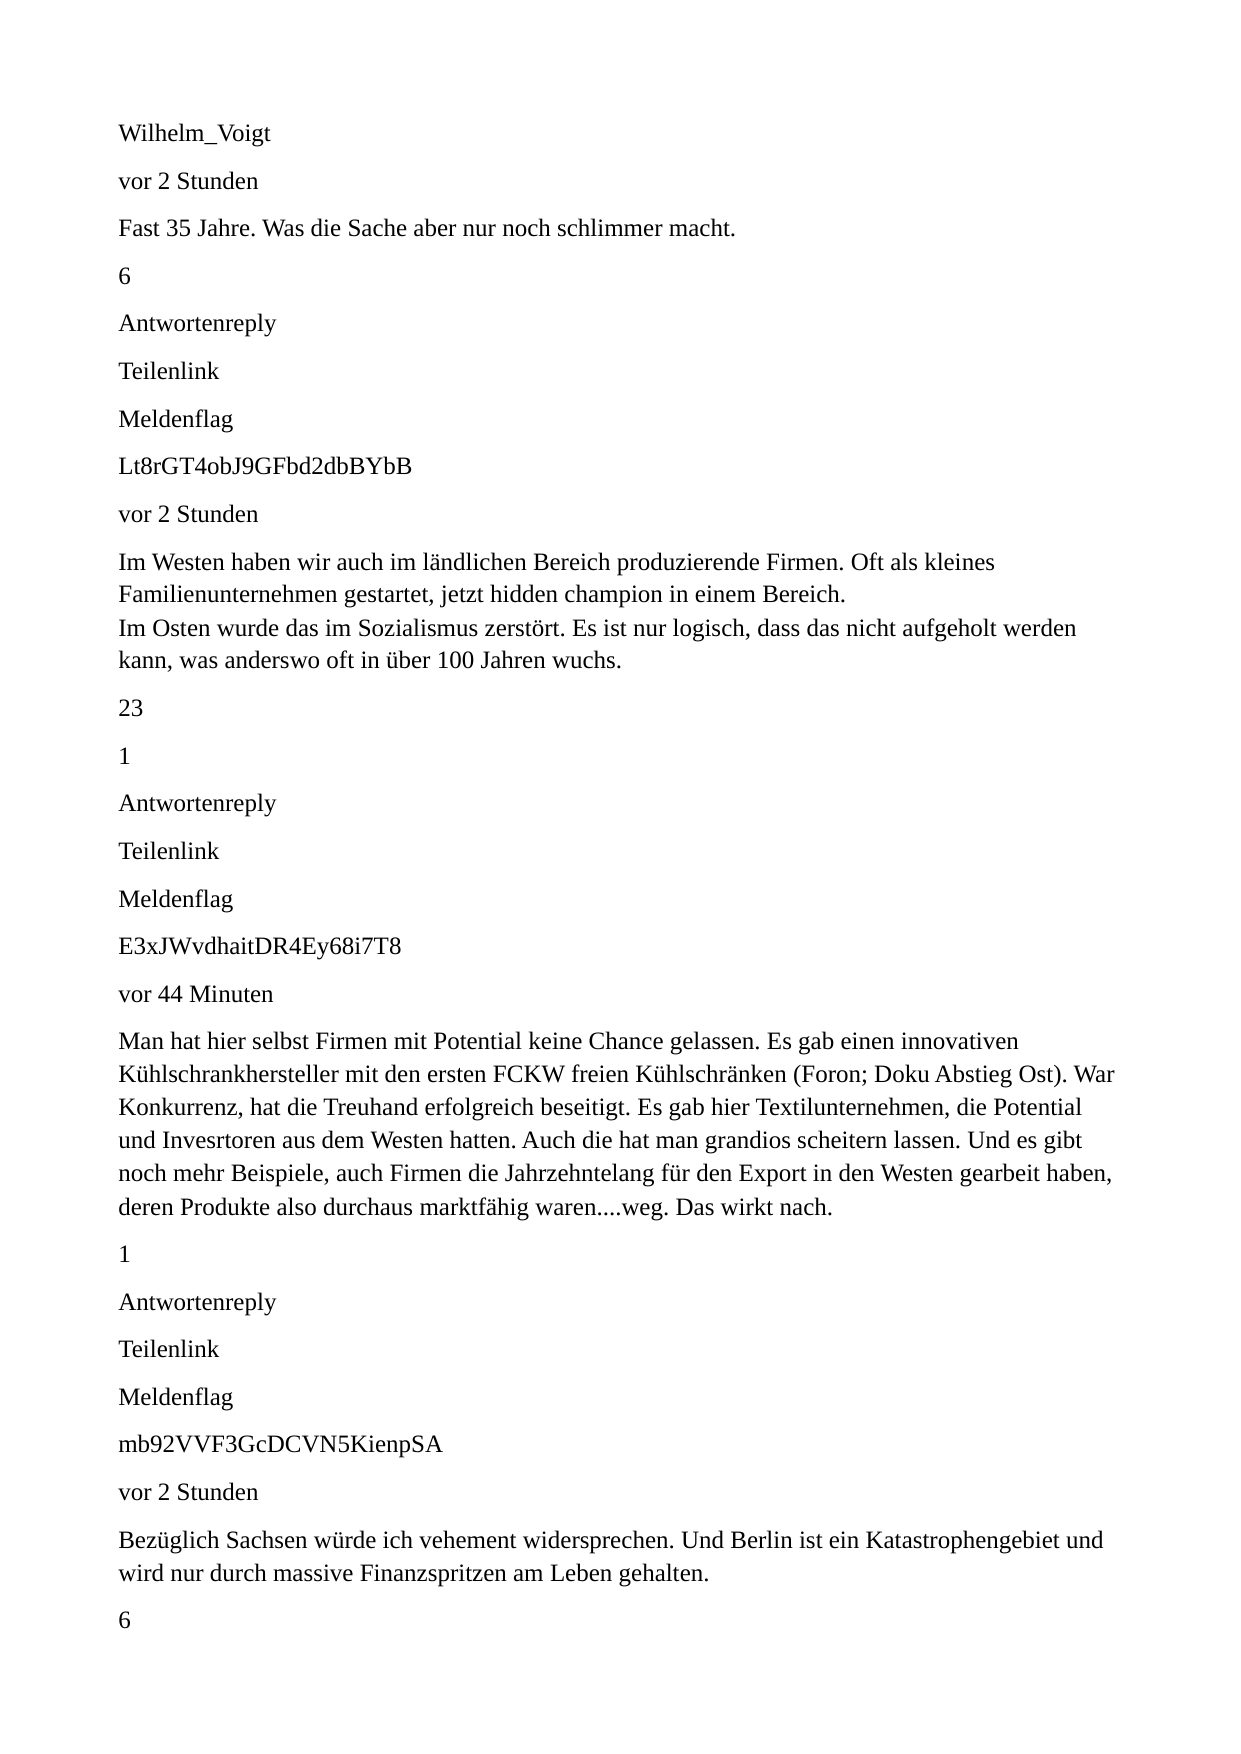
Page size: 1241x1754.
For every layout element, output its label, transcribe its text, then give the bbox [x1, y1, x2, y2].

text 1 [118, 741, 1122, 769]
text vor 2 Stunden [118, 499, 1122, 528]
text Teilenlink [118, 836, 1122, 865]
text 6 [118, 1605, 1122, 1634]
text Fast 35 Jahre. Was die Sache aber nur noch schlimmer macht. [118, 213, 1122, 242]
text Man hat hier selbst Firmen mit Potential keine Chance gelassen. Es gab einen innovativen Kühlschrankhersteller mit den ersten FCKW freien Kühlschränken (Foron; Doku Abstieg Ost). War Konkurrenz, hat die Treuhand erfolgreich beseitigt. Es gab hier Textilunternehmen, die Potential und Invesrtoren aus dem Westen hatten. Auch die hat man grandios scheitern lassen. Und es gibt noch mehr Beispiele, auch Firmen die Jahrzehntelang für den Export in den Westen gearbeit haben, deren Produkte also durchaus marktfähig waren....weg. Das wirkt nach. [118, 1026, 1122, 1220]
text vor 2 Stunden [118, 1477, 1122, 1506]
text Teilenlink [118, 356, 1122, 385]
text Teilenlink [118, 1334, 1122, 1363]
text Antwortenreply [118, 1287, 1122, 1316]
text Meldenflag [118, 884, 1122, 912]
text Antwortenreply [118, 788, 1122, 817]
text Meldenflag [118, 404, 1122, 432]
text Wilhelm_Voigt [118, 118, 1122, 147]
text Lt8rGT4obJ9GFbd2dbBYbB [118, 451, 1122, 480]
text 1 [118, 1239, 1122, 1268]
text 23 [118, 693, 1122, 722]
text Bezüglich Sachsen würde ich vehement widersprechen. Und Berlin ist ein Katastrophengebiet und wird nur durch massive Finanzspritzen am Leben gehalten. [118, 1525, 1122, 1587]
text vor 2 Stunden [118, 166, 1122, 194]
text Meldenflag [118, 1382, 1122, 1411]
text E3xJWvdhaitDR4Ey68i7T8 [118, 931, 1122, 960]
text mb92VVF3GcDCVN5KienpSA [118, 1429, 1122, 1458]
text 6 [118, 261, 1122, 290]
text Antwortenreply [118, 308, 1122, 337]
text Im Westen haben wir auch im ländlichen Bereich produzierende Firmen. Oft als kleines Familienunternehmen gestartet, jetzt hidden champion in einem Bereich. Im Osten wurde das im Sozialismus zerstört. Es ist nur logisch, dass das nicht aufgeholt werden kann, was anderswo oft in über 100 Jahren wuchs. [118, 547, 1122, 674]
text vor 44 Minuten [118, 979, 1122, 1008]
